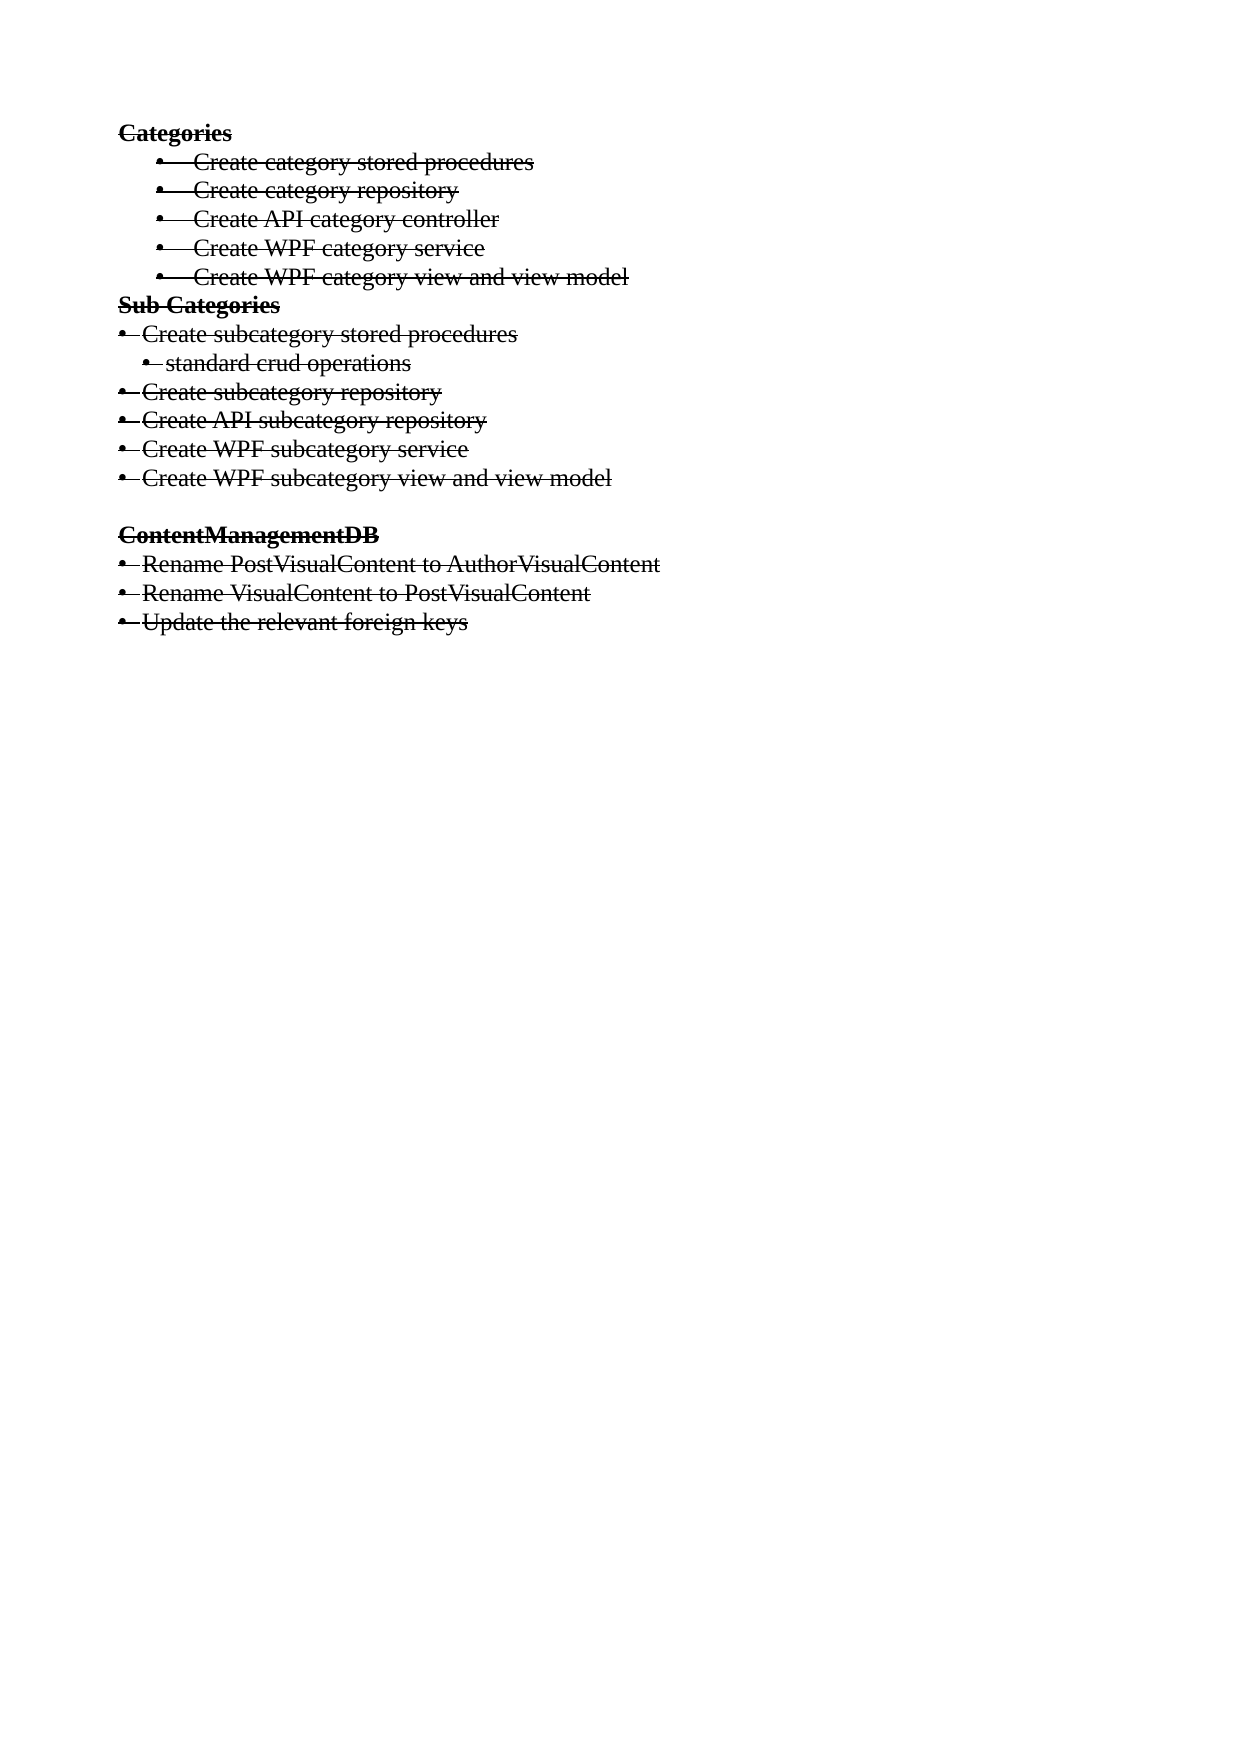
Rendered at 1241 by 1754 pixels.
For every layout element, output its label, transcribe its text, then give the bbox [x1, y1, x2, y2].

list Rename PostVisualContent to AuthorVisualContent [118, 549, 1122, 578]
list Create API category controller [156, 204, 1122, 233]
list Create subcategory stored procedures [118, 319, 1122, 348]
text Categories [118, 118, 1122, 147]
list Create category repository [156, 176, 1122, 204]
list Create WPF subcategory service [118, 434, 1122, 463]
list Create subcategory repository [118, 377, 1122, 406]
text ContentManagementDB [118, 521, 1122, 549]
list Create category stored procedures [156, 147, 1122, 176]
text Sub Categories [118, 291, 1122, 319]
list Rename VisualContent to PostVisualContent [118, 578, 1122, 607]
list Create API subcategory repository [118, 406, 1122, 434]
list Update the relevant foreign keys [118, 607, 1122, 636]
list Create WPF category service [156, 233, 1122, 262]
list Create WPF category view and view model [156, 262, 1122, 291]
list standard crud operations [142, 348, 1122, 377]
list Create WPF subcategory view and view model [118, 463, 1122, 492]
